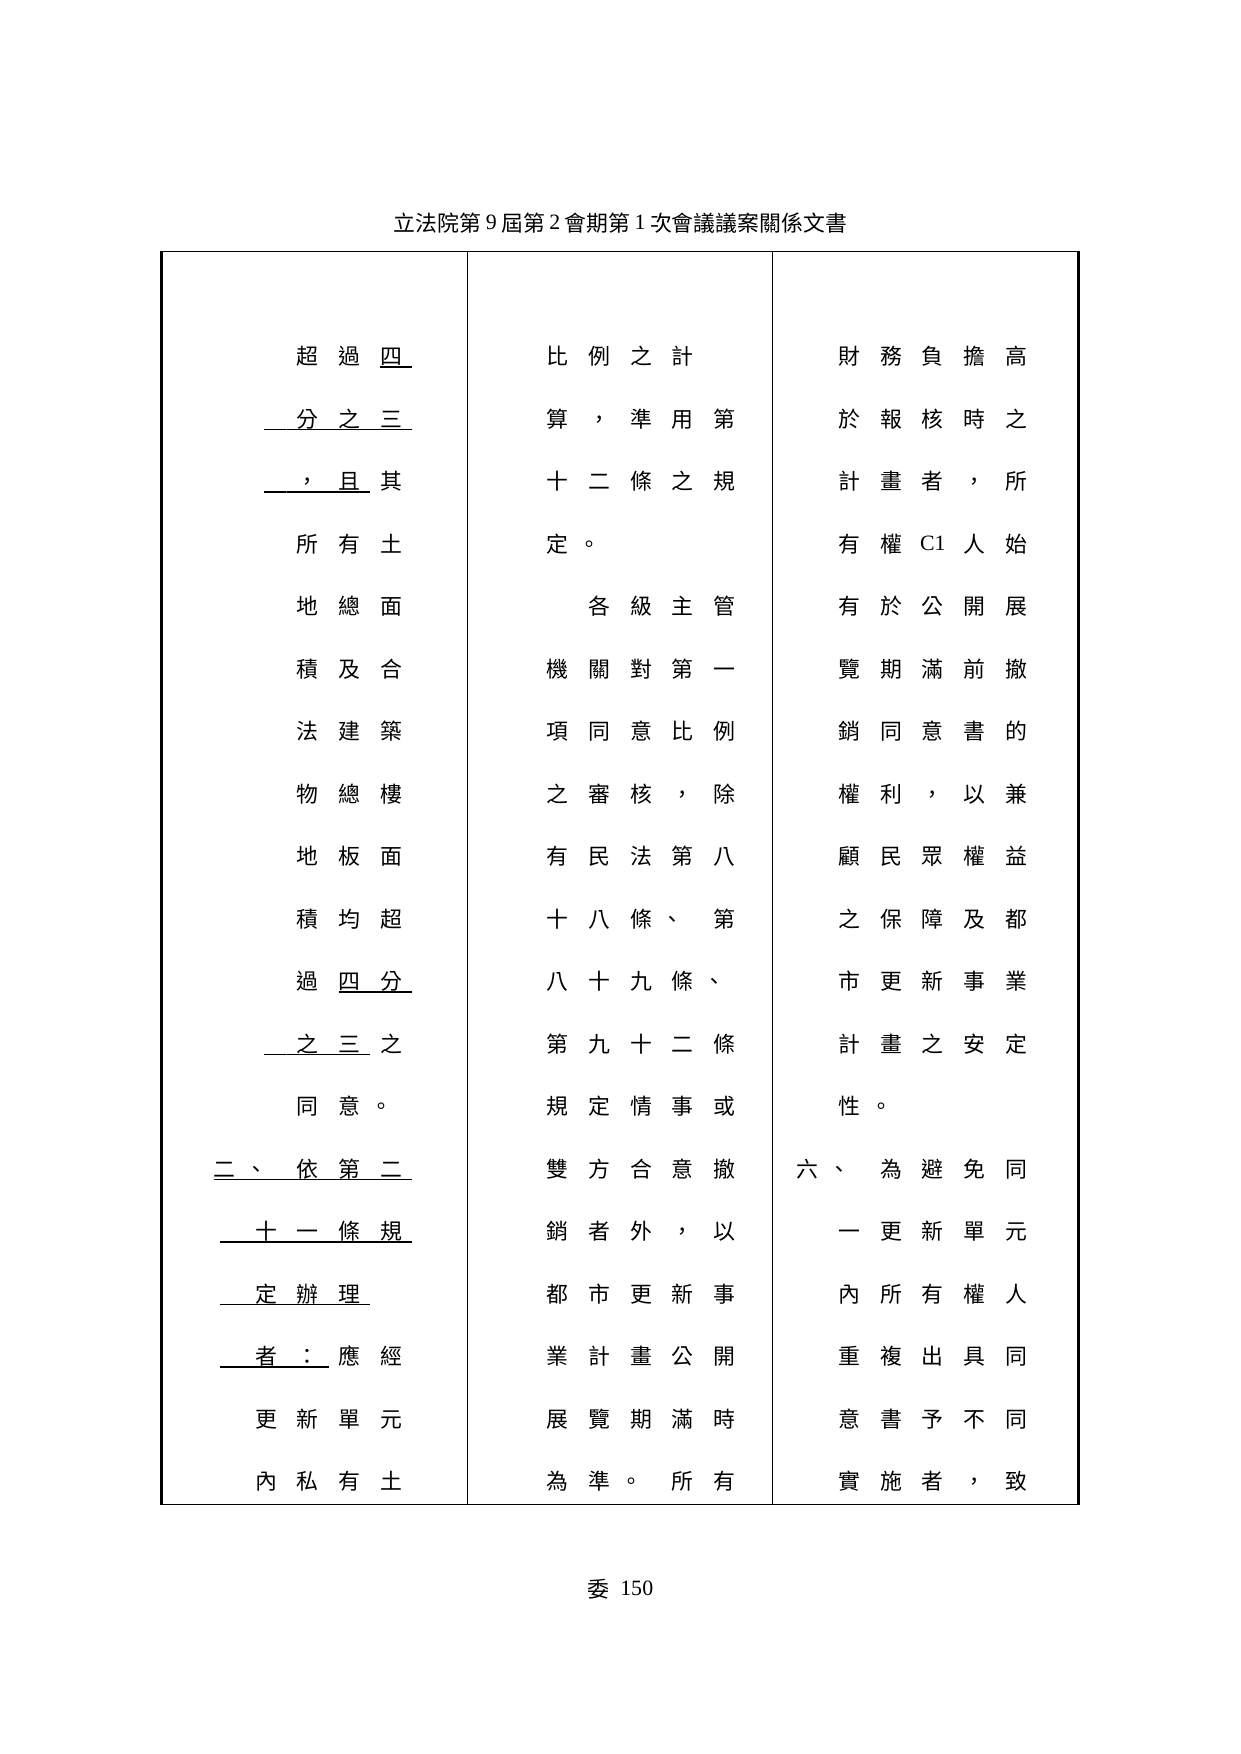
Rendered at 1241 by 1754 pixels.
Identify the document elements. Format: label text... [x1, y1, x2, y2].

table_cell 比例之計算，準用第十二條之規定。 各級主管機關對第一項同意比例之審核，除有民法第八十八條、第八十九條、第九十二條規定情事或雙方合意撤銷者外，以都市更新事業計畫公開展覽期滿時為準。所有 [468, 252, 772, 1504]
table_cell 超過四分之三，且其所有土地總面積及合法建築物總樓地板面積均超過四分之三之同意。 二、依第二十一條規定辦理者：應經更新單元內私有土 [163, 252, 467, 1504]
table_cell 財務負擔高於報核時之計畫者，所有權C1人始有於公開展覽期滿前撤銷同意書的權利，以兼顧民眾權益之保障及都市更新事業計畫之安定性。 六、為避免同一更新單元內所有權人重複出具同意書予不同實施者，致 [773, 252, 1077, 1504]
